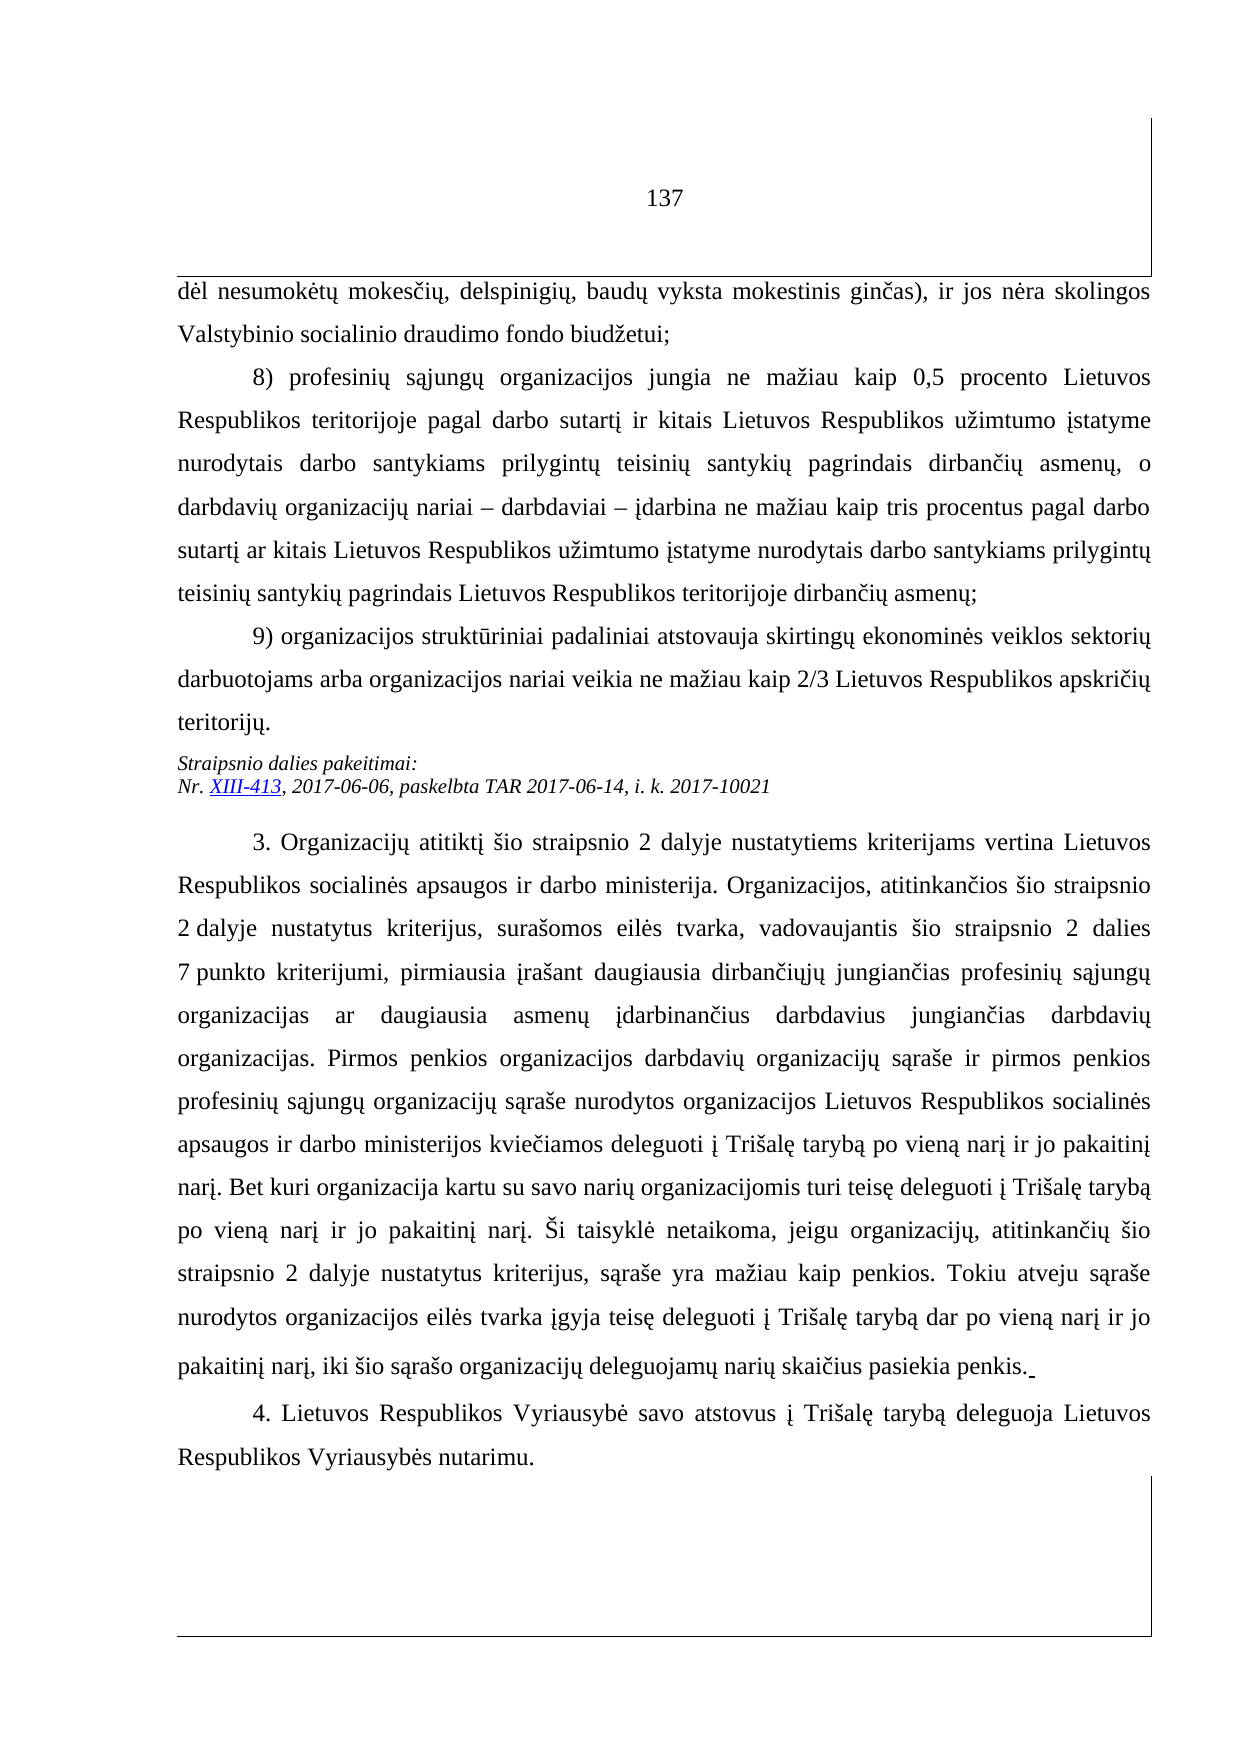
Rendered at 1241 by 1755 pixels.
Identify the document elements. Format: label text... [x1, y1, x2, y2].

text 9) organizacijos struktūriniai padaliniai atstovauja skirtingų ekonominės veiklos sektorių darbuotojams arba organizacijos nariai veikia ne mažiau kaip 2/3 Lietuvos Respublikos apskričių teritorijų. [177, 621, 1152, 736]
text 8) profesinių sąjungų organizacijos jungia ne mažiau kaip 0,5 procento Lietuvos Respublikos teritorijoje pagal darbo sutartį ir kitais Lietuvos Respublikos užimtumo įstatyme nurodytais darbo santykiams prilygintų teisinių santykių pagrindais dirbančių asmenų, o darbdavių organizacijų nariai – darbdaviai – įdarbina ne mažiau kaip tris procentus pagal darbo sutartį ar kitais Lietuvos Respublikos užimtumo įstatyme nurodytais darbo santykiams prilygintų teisinių santykių pagrindais Lietuvos Respublikos teritorijoje dirbančių asmenų; [177, 362, 1152, 607]
text 3. Organizacijų atitiktį šio straipsnio 2 dalyje nustatytiems kriterijams vertina Lietuvos Respublikos socialinės apsaugos ir darbo ministerija. Organizacijos, atitinkančios šio straipsnio 2 dalyje nustatytus kriterijus, surašomos eilės tvarka, vadovaujantis šio straipsnio 2 dalies 7 punkto kriterijumi, pirmiausia įrašant daugiausia dirbančiųjų jungiančias profesinių sąjungų organizacijas ar daugiausia asmenų įdarbinančius darbdavius jungiančias darbdavių organizacijas. Pirmos penkios organizacijos darbdavių organizacijų sąraše ir pirmos penkios profesinių sąjungų organizacijų sąraše nurodytos organizacijos Lietuvos Respublikos socialinės apsaugos ir darbo ministerijos kviečiamos deleguoti į Trišalę tarybą po vieną narį ir jo pakaitinį narį. Bet kuri organizacija kartu su savo narių organizacijomis turi teisę deleguoti į Trišalę tarybą po vieną narį ir jo pakaitinį narį. Ši taisyklė netaikoma, jeigu organizacijų, atitinkančių šio straipsnio 2 dalyje nustatytus kriterijus, sąraše yra mažiau kaip penkios. Tokiu atveju sąraše nurodytos organizacijos eilės tvarka įgyja teisę deleguoti į Trišalę tarybą dar po vieną narį ir jo pakaitinį narį, iki šio sąrašo organizacijų deleguojamų narių skaičius pasiekia penkis. [177, 827, 1152, 1381]
text Nr. XIII-413, 2017-06-06, paskelbta TAR 2017-06-14, i. k. 2017-10021 [177, 774, 1152, 798]
text 4. Lietuvos Respublikos Vyriausybė savo atstovus į Trišalę tarybą deleguoja Lietuvos Respublikos Vyriausybės nutarimu. [177, 1398, 1152, 1470]
text dėl nesumokėtų mokesčių, delspinigių, baudų vyksta mokestinis ginčas), ir jos nėra skolingos Valstybinio socialinio draudimo fondo biudžetui; [177, 276, 1152, 348]
text Straipsnio dalies pakeitimai: [177, 750, 1152, 774]
